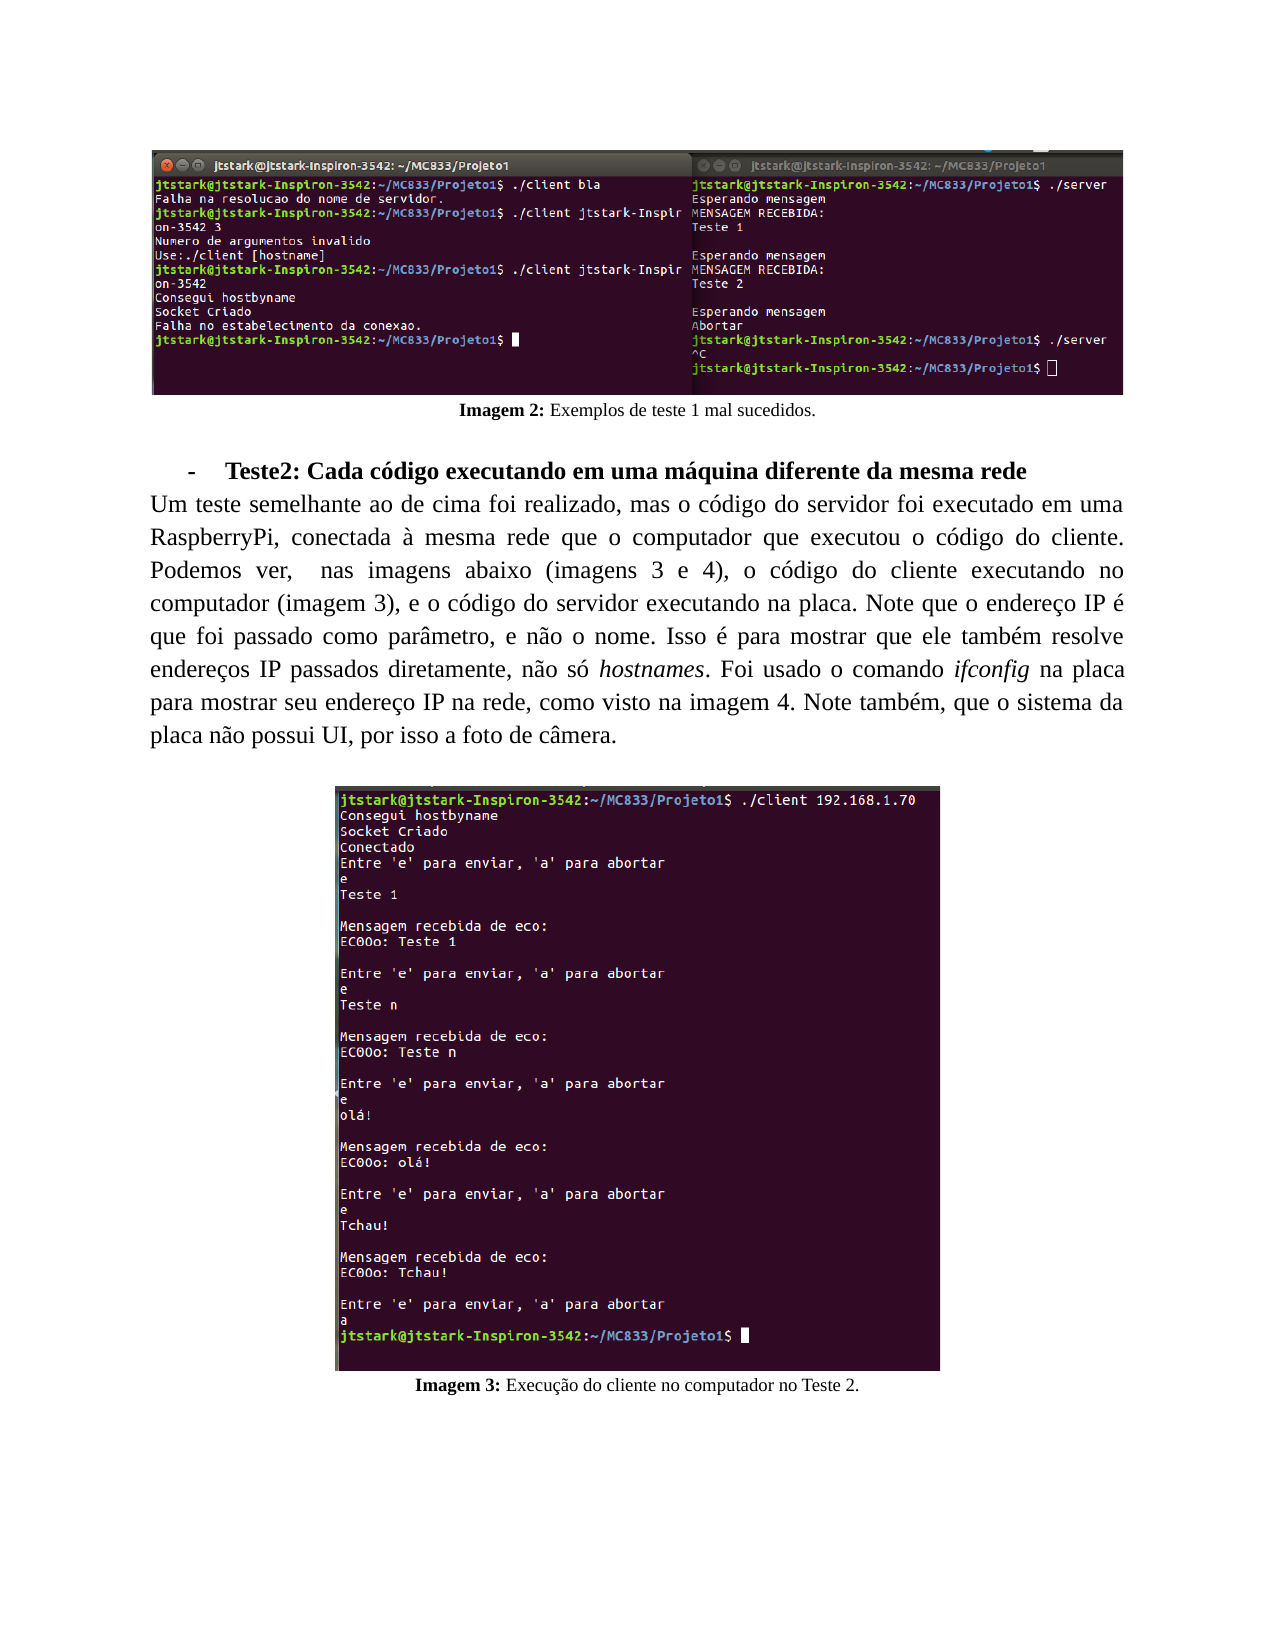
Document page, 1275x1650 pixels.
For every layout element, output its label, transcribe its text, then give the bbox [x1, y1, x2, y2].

text Um teste semelhante ao de cima foi realizado, mas o código do servidor foi executado em uma RaspberryPi, conectada à mesma rede que o computador que executou o código do cliente. Podemos ver, nas imagens abaixo (imagens 3 e 4), o código do cliente executando no computador (imagem 3), e o código do servidor executando na placa. Note que o endereço IP é que foi passado como parâmetro, e não o nome. Isso é para mostrar que ele também resolve endereços IP passados diretamente, não só hostnames. Foi usado o comando ifconfig na placa para mostrar seu endereço IP na rede, como visto na imagem 4. Note também, que o sistema da placa não possui UI, por isso a foto de câmera. [150, 489, 1125, 749]
text Imagem 2: Exemplos de teste 1 mal sucedidos. [150, 398, 1125, 420]
list Teste2: Cada código executando em uma máquina diferente da mesma rede [187, 456, 1125, 485]
text Imagem 3: Execução do cliente no computador no Teste 2. [150, 1374, 1125, 1395]
picture [151, 150, 1124, 395]
picture [335, 786, 520, 1371]
